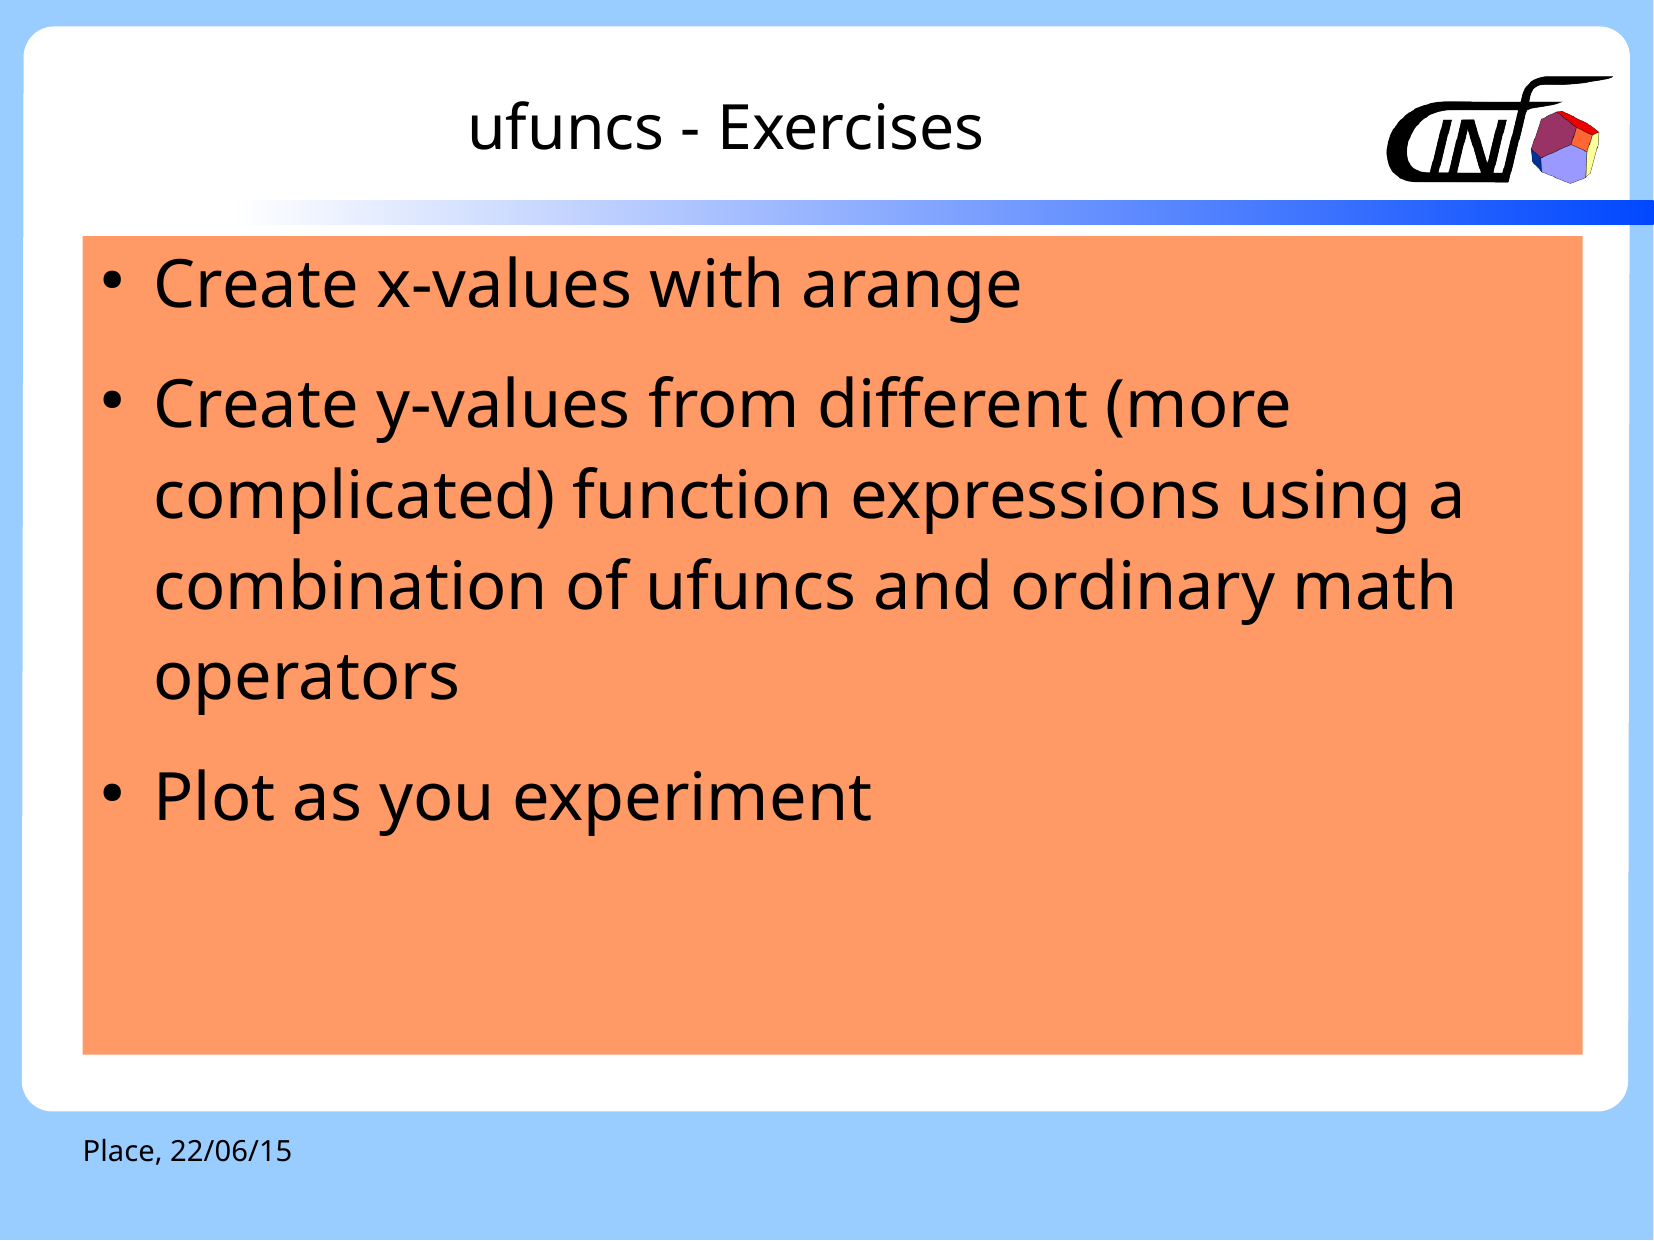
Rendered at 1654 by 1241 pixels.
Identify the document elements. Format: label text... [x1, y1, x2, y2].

list Create x-values with arange Create y-values from different (more complicated) function expressions using a combination of ufuncs and ordinary math operators Plot as you experiment [82, 236, 1583, 1055]
picture [1386, 76, 1613, 184]
title ufuncs - Exercises [82, 49, 1371, 201]
